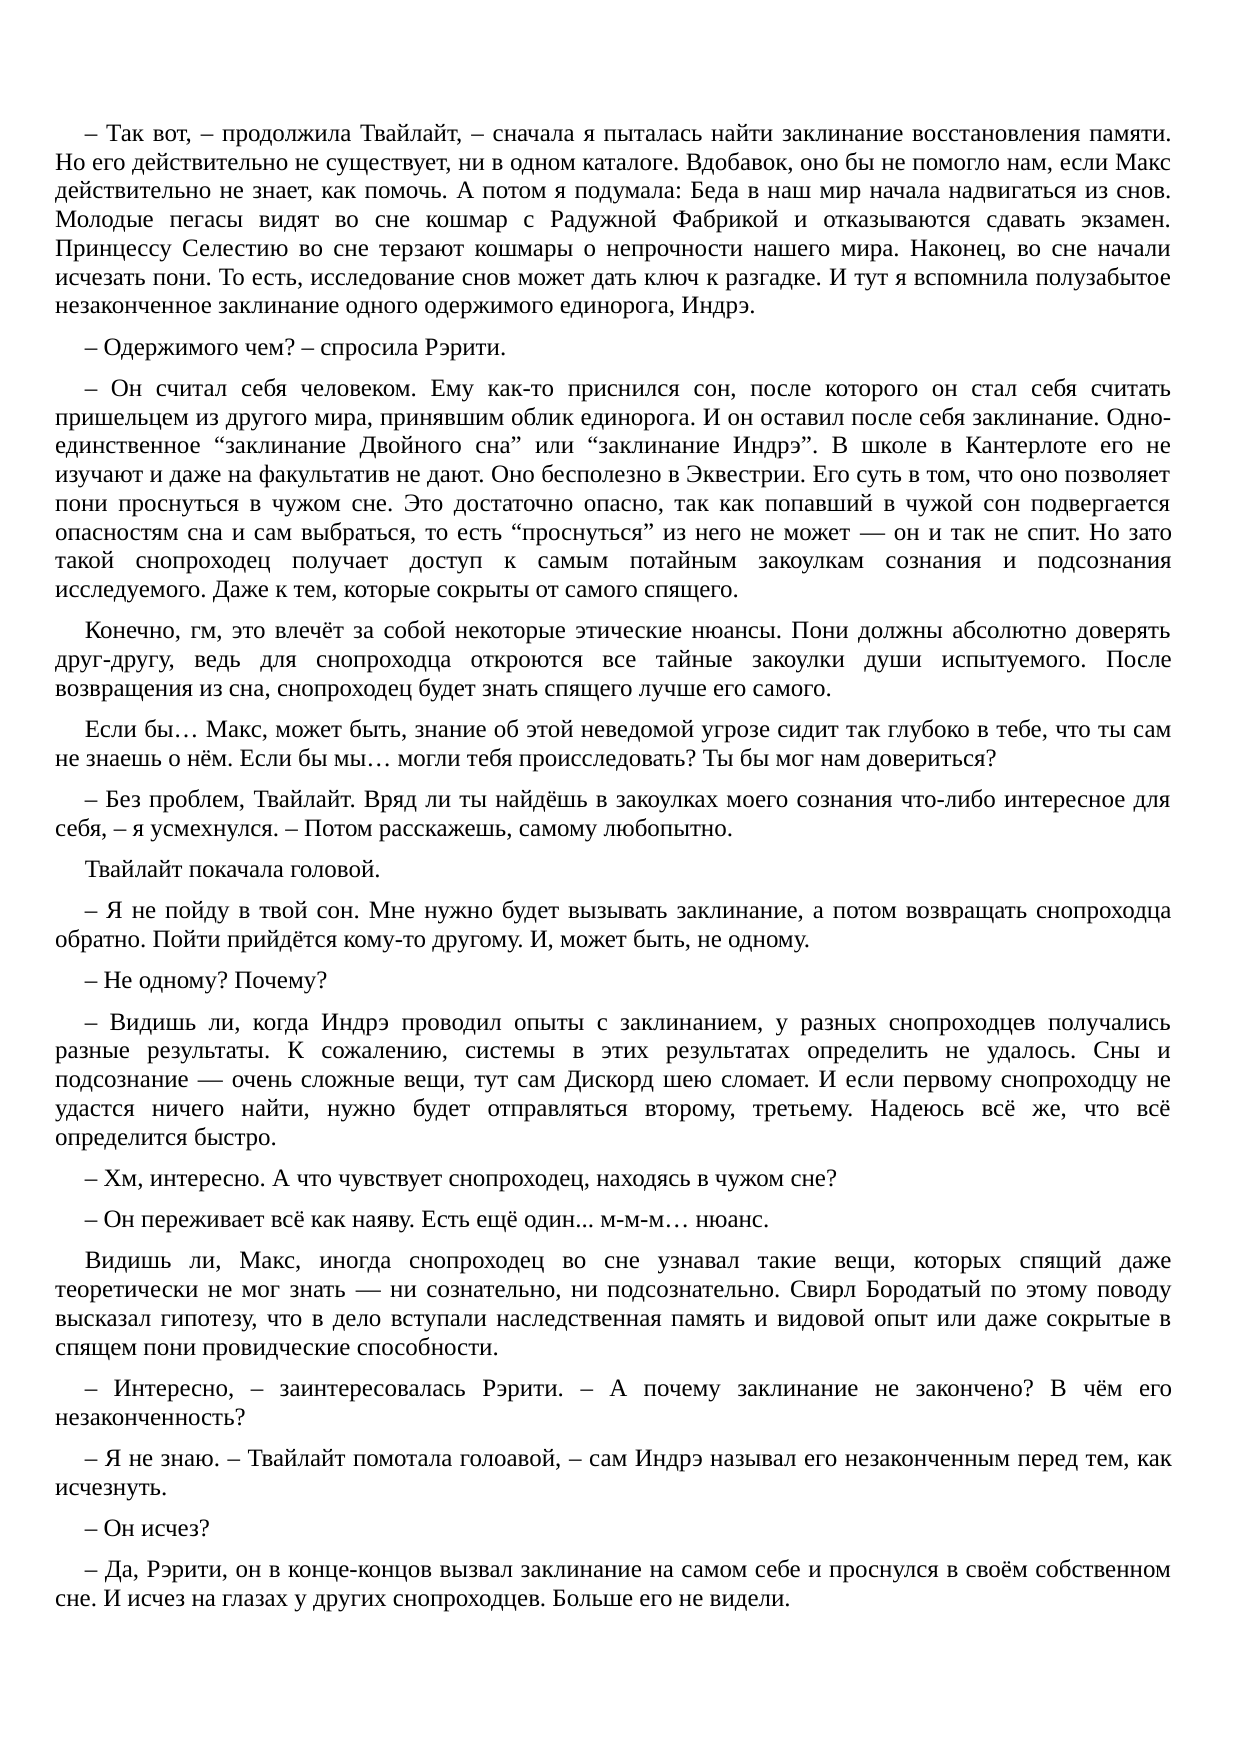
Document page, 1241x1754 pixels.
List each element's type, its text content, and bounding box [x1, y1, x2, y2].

text – Да, Рэрити, он в конце-концов вызвал заклинание на самом себе и проснулся в своём собственном сне. И исчез на глазах у других снопроходцев. Больше его не видели. [55, 1554, 1172, 1612]
text – Одержимого чем? – спросила Рэрити. [55, 332, 1172, 361]
text – Он исчез? [55, 1513, 1172, 1542]
text – Я не пойду в твой сон. Мне нужно будет вызывать заклинание, а потом возвращать снопроходца обратно. Пойти прийдётся кому-то другому. И, может быть, не одному. [55, 896, 1172, 953]
text Конечно, гм, это влечёт за собой некоторые этические нюансы. Пони должны абсолютно доверять друг-другу, ведь для снопроходца откроются все тайные закоулки души испытуемого. После возвращения из сна, снопроходец будет знать спящего лучше его самого. [55, 616, 1172, 702]
text – Видишь ли, когда Индрэ проводил опыты с заклинанием, у разных снопроходцев получались разные результаты. К сожалению, системы в этих результатах определить не удалось. Сны и подсознание — очень сложные вещи, тут сам Дискорд шею сломает. И если первому снопроходцу не удастся ничего найти, нужно будет отправляться второму, третьему. Надеюсь всё же, что всё определится быстро. [55, 1007, 1172, 1151]
text Видишь ли, Макс, иногда снопроходец во сне узнавал такие вещи, которых спящий даже теоретически не мог знать — ни сознательно, ни подсознательно. Свирл Бородатый по этому поводу высказал гипотезу, что в дело вступали наследственная память и видовой опыт или даже сокрытые в спящем пони провидческие способности. [55, 1246, 1172, 1361]
text Если бы… Макс, может быть, знание об этой неведомой угрозе сидит так глубоко в тебе, что ты сам не знаешь о нём. Если бы мы… могли тебя происследовать? Ты бы мог нам довериться? [55, 714, 1172, 772]
text – Он переживает всё как наяву. Есть ещё один... м-м-м… нюанс. [55, 1204, 1172, 1233]
text Твайлайт покачала головой. [55, 854, 1172, 883]
text – Хм, интересно. А что чувствует снопроходец, находясь в чужом сне? [55, 1163, 1172, 1192]
text – Он считал себя человеком. Ему как-то приснился сон, после которого он стал себя считать пришельцем из другого мира, принявшим облик единорога. И он оставил после себя заклинание. Одно-единственное “заклинание Двойного сна” или “заклинание Индрэ”. В школе в Кантерлоте его не изучают и даже на факультатив не дают. Оно бесполезно в Эквестрии. Его суть в том, что оно позволяет пони проснуться в чужом сне. Это достаточно опасно, так как попавший в чужой сон подвергается опасностям сна и сам выбраться, то есть “проснуться” из него не может — он и так не спит. Но зато такой снопроходец получает доступ к самым потайным закоулкам сознания и подсознания исследуемого. Даже к тем, которые сокрыты от самого спящего. [55, 373, 1172, 603]
text – Интересно, – заинтересовалась Рэрити. – А почему заклинание не закончено? В чём его незаконченность? [55, 1373, 1172, 1431]
text – Без проблем, Твайлайт. Вряд ли ты найдёшь в закоулках моего сознания что-либо интересное для себя, – я усмехнулся. – Потом расскажешь, самому любопытно. [55, 784, 1172, 842]
text – Не одному? Почему? [55, 966, 1172, 994]
text – Я не знаю. – Твайлайт помотала голоавой, – сам Индрэ называл его незаконченным перед тем, как исчезнуть. [55, 1443, 1172, 1501]
text – Так вот, – продолжила Твайлайт, – сначала я пыталась найти заклинание восстановления памяти. Но его действительно не существует, ни в одном каталоге. Вдобавок, оно бы не помогло нам, если Макс действительно не знает, как помочь. А потом я подумала: Беда в наш мир начала надвигаться из снов. Молодые пегасы видят во сне кошмар с Радужной Фабрикой и отказываются сдавать экзамен. Принцессу Селестию во сне терзают кошмары о непрочности нашего мира. Наконец, во сне начали исчезать пони. То есть, исследование снов может дать ключ к разгадке. И тут я вспомнила полузабытое незаконченное заклинание одного одержимого единорога, Индрэ. [55, 118, 1172, 319]
